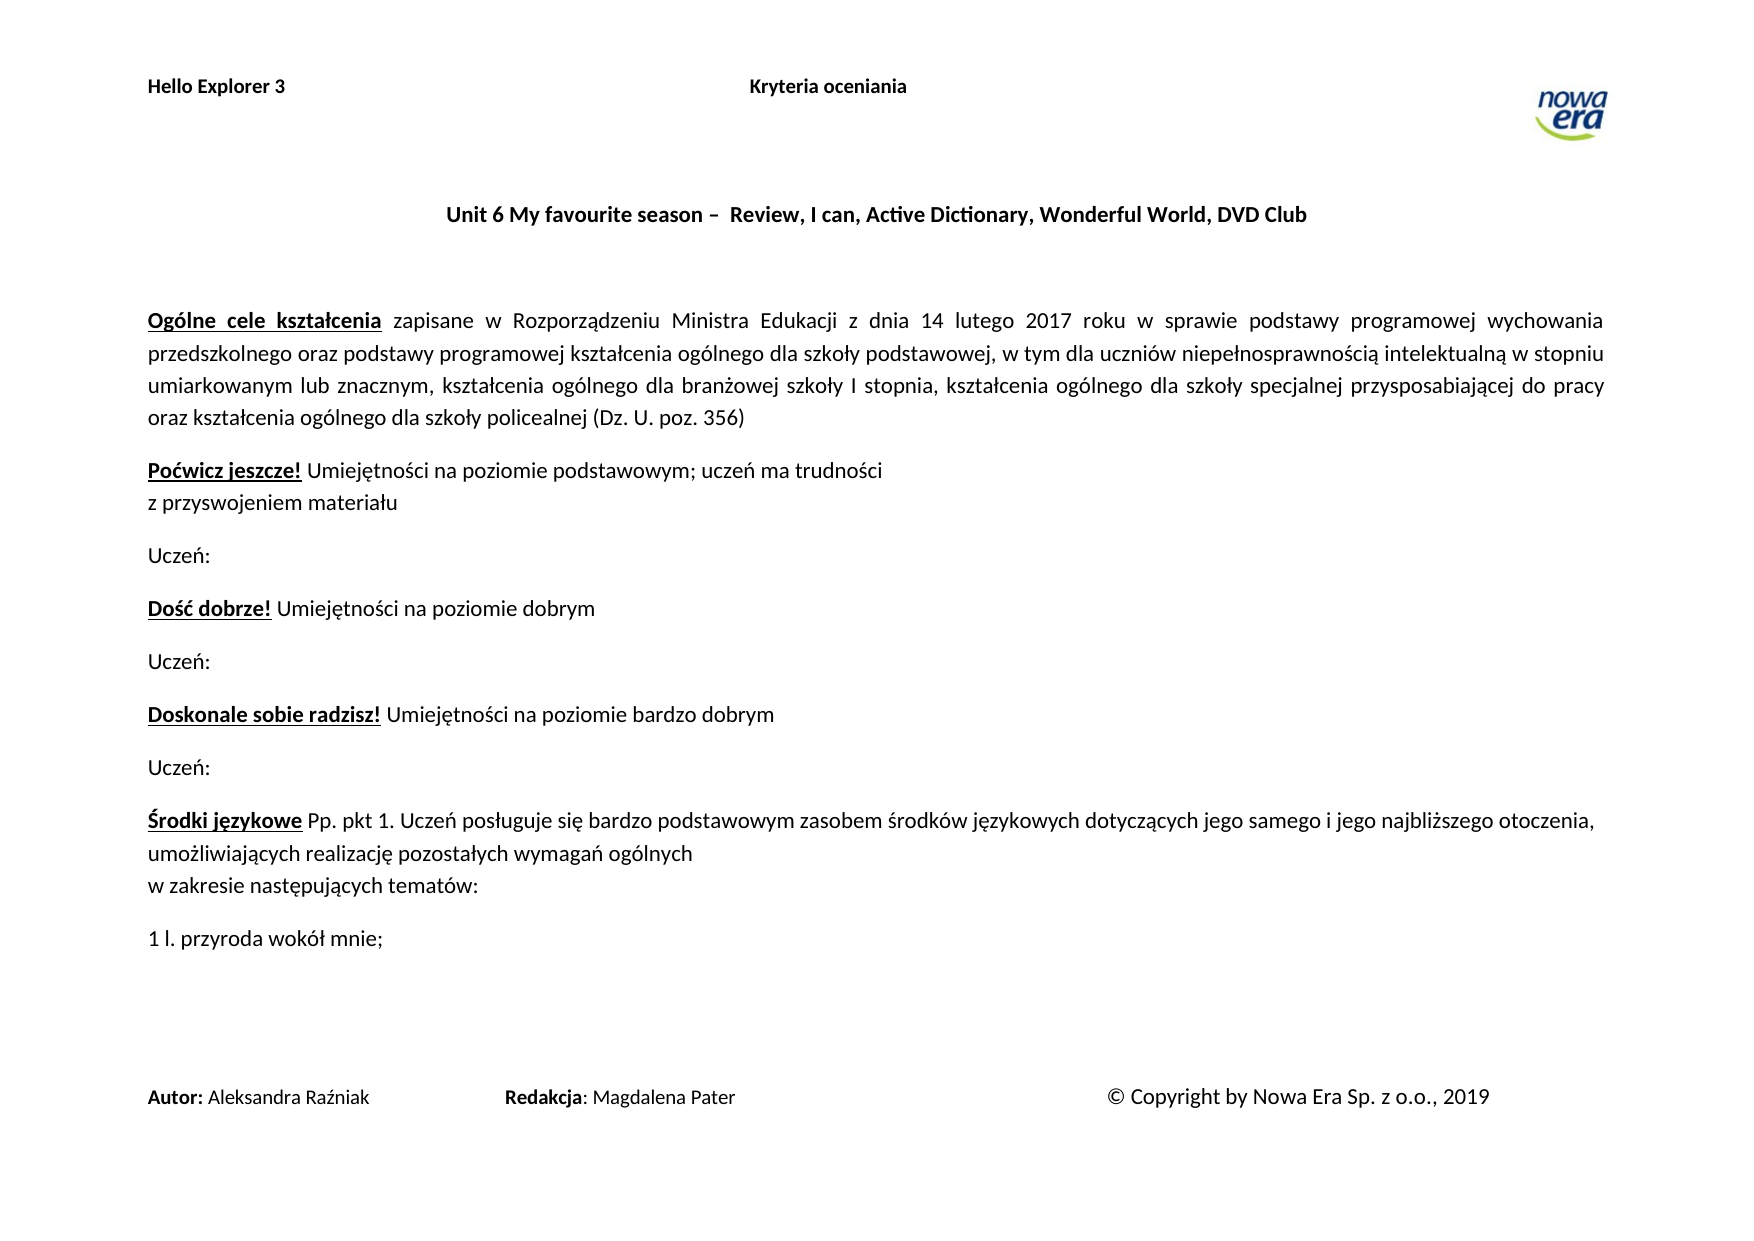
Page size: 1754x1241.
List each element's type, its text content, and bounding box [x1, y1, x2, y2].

text Środki językowe Pp. pkt 1. Uczeń posługuje się bardzo podstawowym zasobem środków językowych dotyczących jego samego i jego najbliższego otoczenia, umożliwiających realizację pozostałych wymagań ogólnych w zakresie następujących tematów: [148, 807, 1606, 899]
text 1 l. przyroda wokół mnie; [148, 924, 1606, 952]
text Doskonale sobie radzisz! Umiejętności na poziomie bardzo dobrym [148, 701, 1606, 728]
text Unit 6 My favourite season – Review, I can, Active Dictionary, Wonderful World, DVD Club [148, 201, 1606, 229]
text Uczeń: [148, 647, 1606, 676]
text Uczeń: [148, 541, 1606, 569]
text Dość dobrze! Umiejętności na poziomie dobrym [148, 594, 1606, 622]
text Poćwicz jeszcze! Umiejętności na poziomie podstawowym; uczeń ma trudności z przyswojeniem materiału [148, 456, 1606, 516]
text Ogólne cele kształcenia zapisane w Rozporządzeniu Ministra Edukacji z dnia 14 lutego 2017 roku w sprawie podstawy programowej wychowania przedszkolnego oraz podstawy programowej kształcenia ogólnego dla szkoły podstawowej, w tym dla uczniów niepełnosprawnością intelektualną w stopniu umiarkowanym lub znacznym, kształcenia ogólnego dla branżowej szkoły I stopnia, kształcenia ogólnego dla szkoły specjalnej przysposabiającej do pracy oraz kształcenia ogólnego dla szkoły policealnej (Dz. U. poz. 356) [148, 307, 1606, 431]
picture [1526, 83, 1621, 148]
text Uczeń: [148, 753, 1606, 782]
